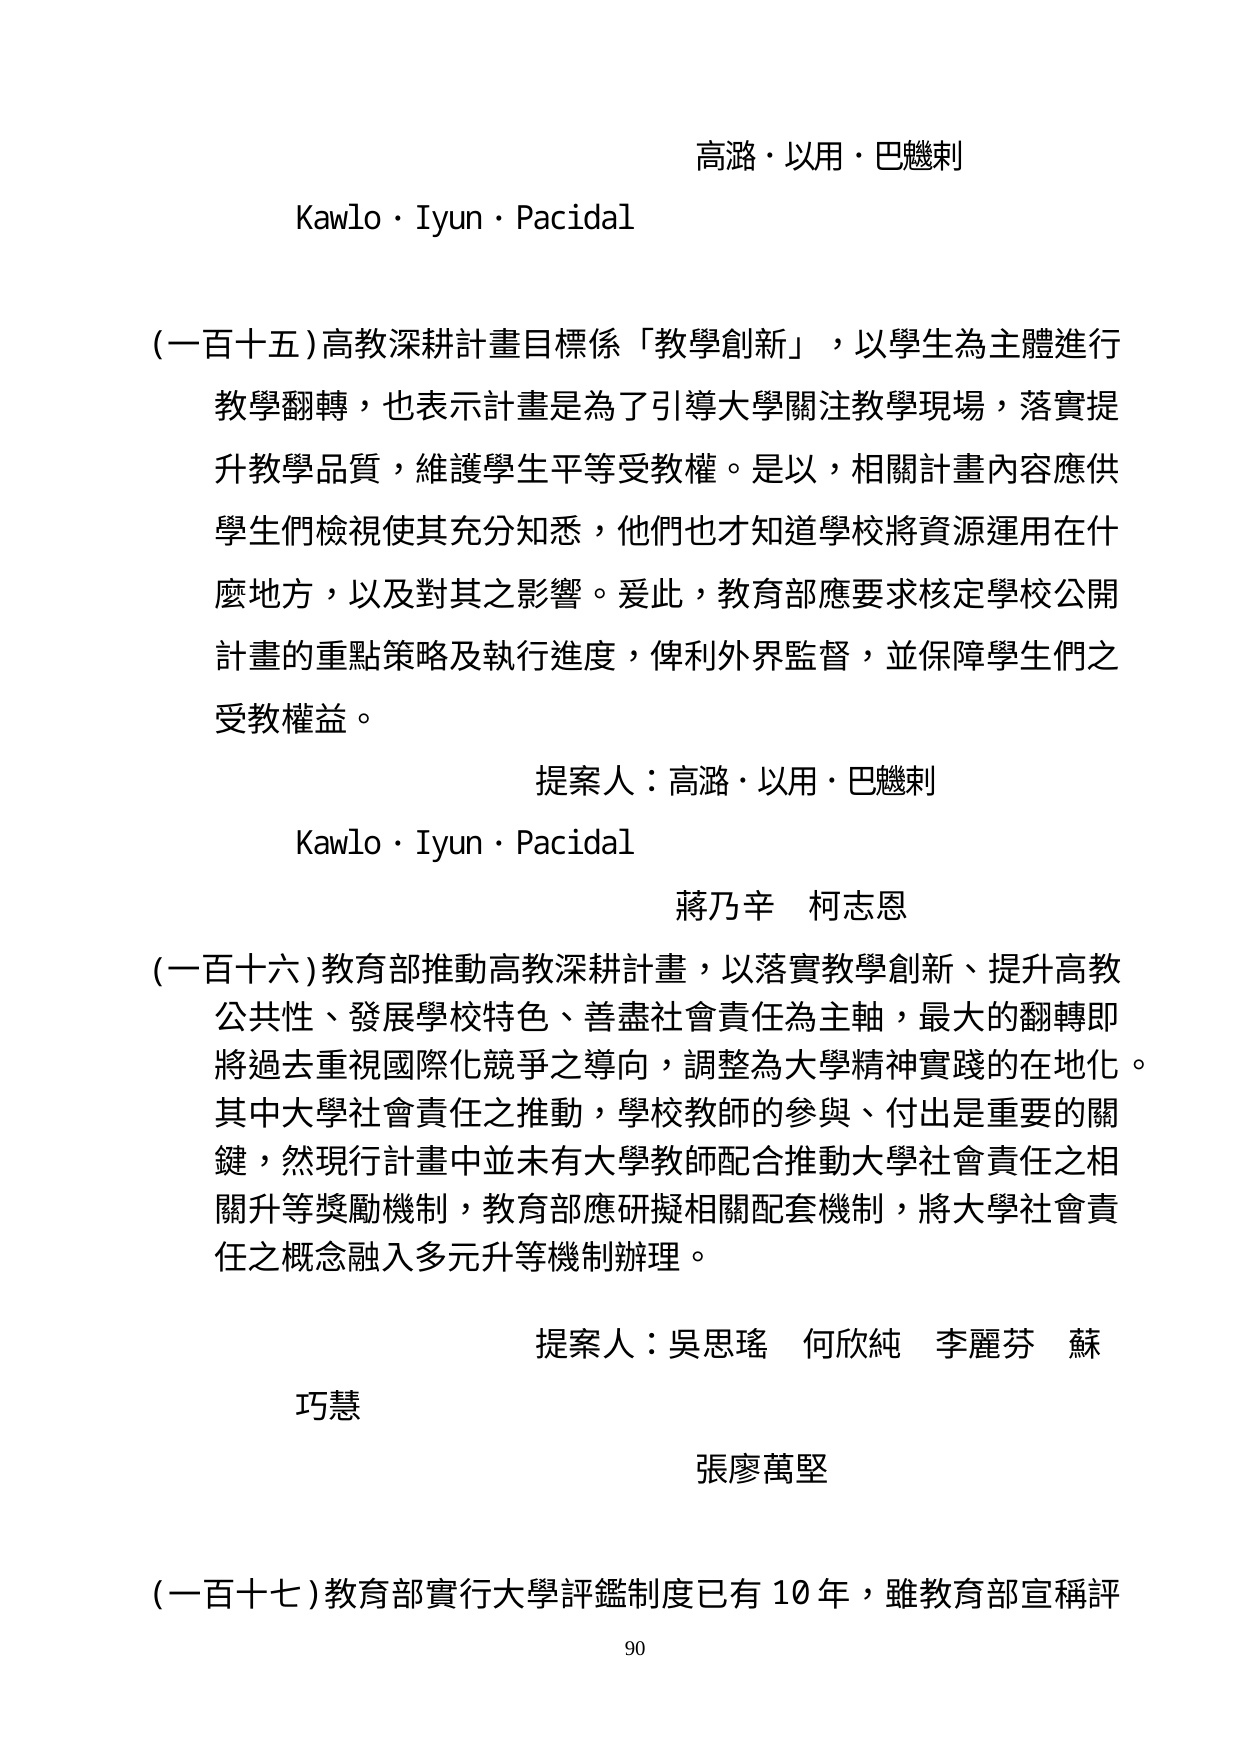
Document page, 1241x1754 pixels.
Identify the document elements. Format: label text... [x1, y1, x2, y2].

text 張廖萬堅 [295, 1425, 1122, 1487]
text (一百十七)教育部實行大學評鑑制度已有10年，雖教育部宣稱評 [148, 1550, 1122, 1612]
text 提案人：吳思瑤 何欣純 李麗芬 蘇巧慧 [295, 1300, 1122, 1425]
text 蔣乃辛 柯志恩 [295, 862, 1122, 925]
text 高潞．以用．巴魕剌 Kawlo．Iyun．Pacidal [295, 112, 1122, 237]
text 提案人：高潞．以用．巴魕剌 Kawlo．Iyun．Pacidal [295, 737, 1122, 862]
text (一百十六)教育部推動高教深耕計畫，以落實教學創新、提升高教公共性、發展學校特色、善盡社會責任為主軸，最大的翻轉即將過去重視國際化競爭之導向，調整為大學精神實踐的在地化。其中大學社會責任之推動，學校教師的參與、付出是重要的關鍵，然現行計畫中並未有大學教師配合推動大學社會責任之相關升等獎勵機制，教育部應研擬相關配套機制，將大學社會責任之概念融入多元升等機制辦理。 [148, 943, 1122, 1279]
text (一百十五)高教深耕計畫目標係「教學創新」，以學生為主體進行教學翻轉，也表示計畫是為了引導大學關注教學現場，落實提升教學品質，維護學生平等受教權。是以，相關計畫內容應供學生們檢視使其充分知悉，他們也才知道學校將資源運用在什麼地方，以及對其之影響。爰此，教育部應要求核定學校公開計畫的重點策略及執行進度，俾利外界監督，並保障學生們之受教權益。 [148, 300, 1122, 737]
